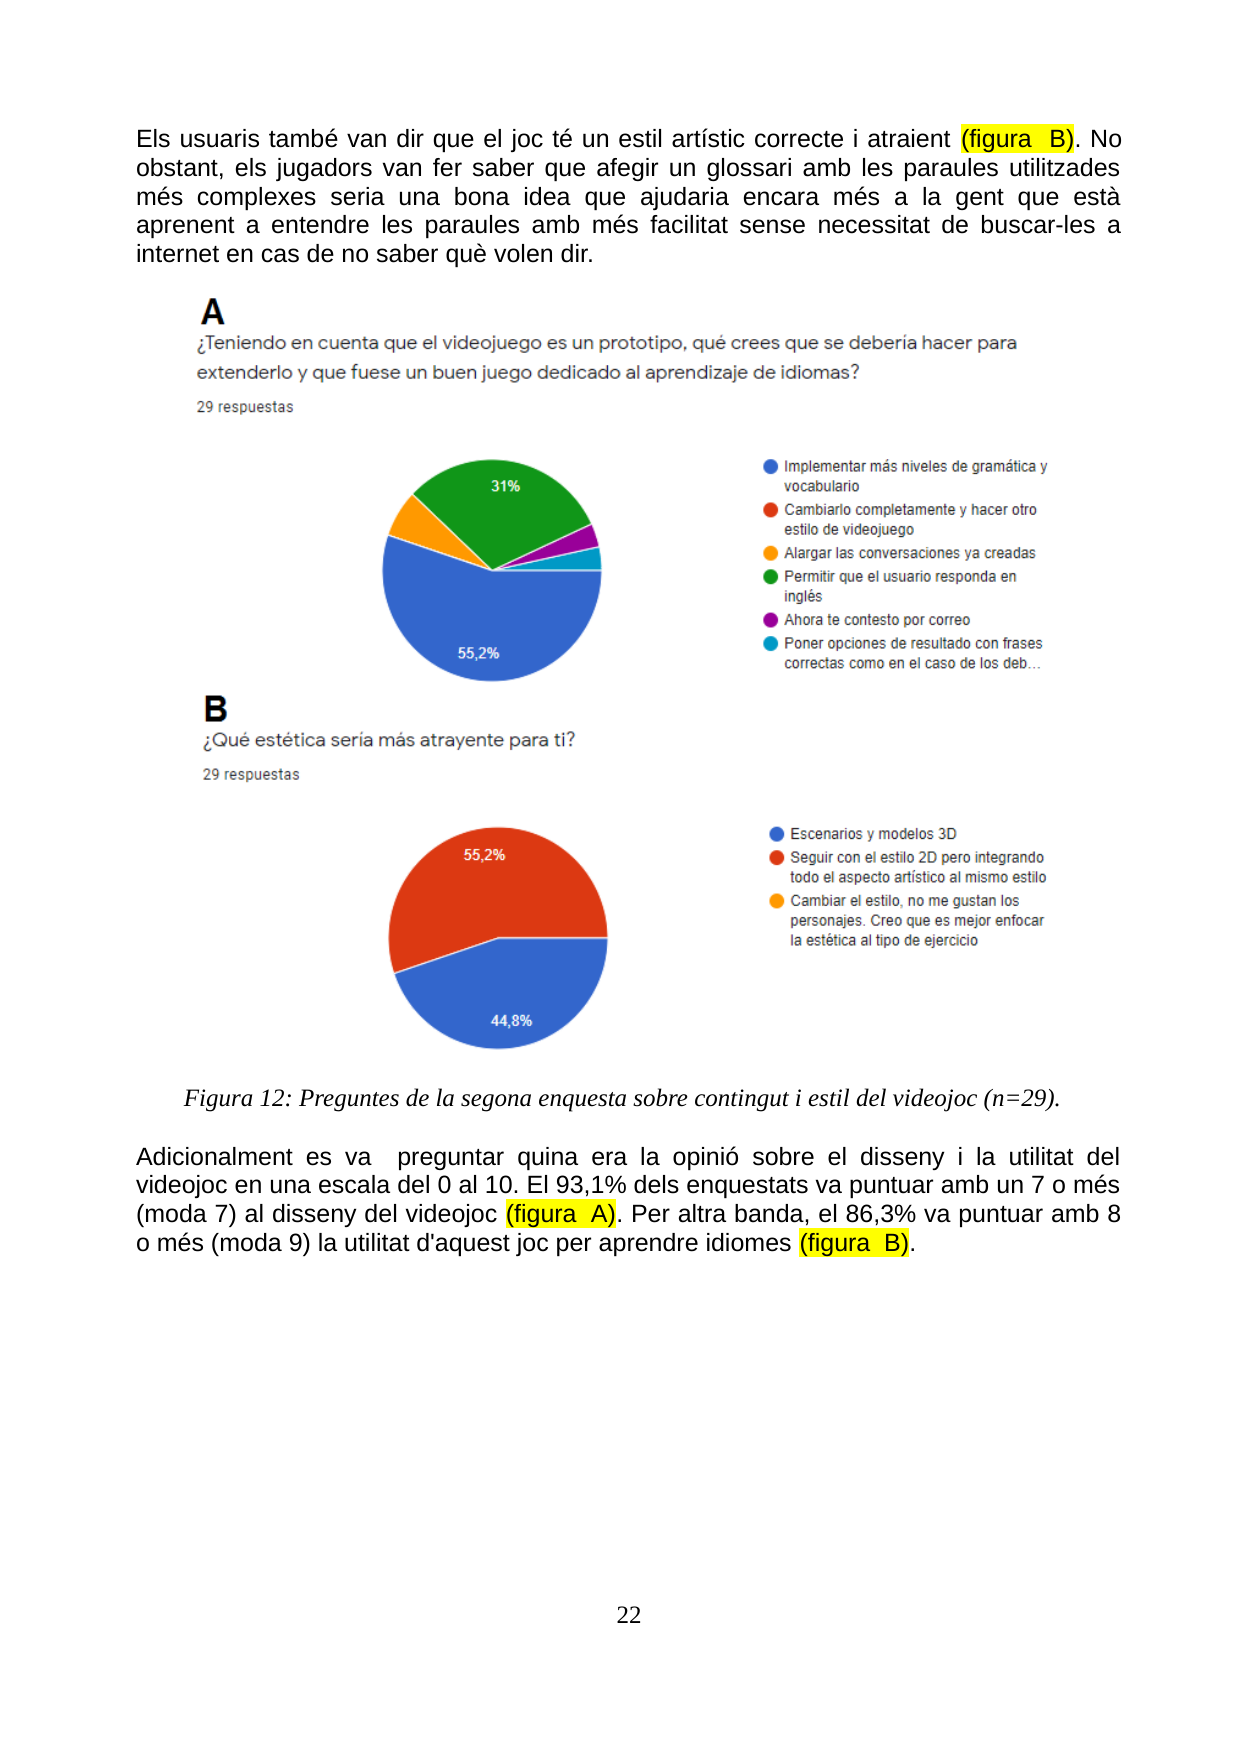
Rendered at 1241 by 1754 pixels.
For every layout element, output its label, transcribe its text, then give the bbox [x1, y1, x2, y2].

text Figura 12: Preguntes de la segona enquesta sobre contingut i estil del videojoc (n=29). [184, 1083, 1074, 1112]
text Adicionalment es va preguntar quina era la opinió sobre el disseny i la utilitat del videojoc en una escala del 0 al 10. El 93,1% dels enquestats va puntuar amb un 7 o més (moda 7) al disseny del videojoc (figura A). Per altra banda, el 86,3% va puntuar amb 8 o més (moda 9) la utilitat d'aquest joc per aprendre idiomes (figura B). [136, 974, 1122, 1257]
picture [184, 291, 1074, 1083]
text Els usuaris també van dir que el joc té un estil artístic correcte i atraient (figura B). No obstant, els jugadors van fer saber que afegir un glossari amb les paraules utilitzades més complexes seria una bona idea que ajudaria encara més a la gent que està aprenent a entendre les paraules amb més facilitat sense necessitat de buscar-les a internet en cas de no saber què volen dir. [136, 124, 1122, 268]
